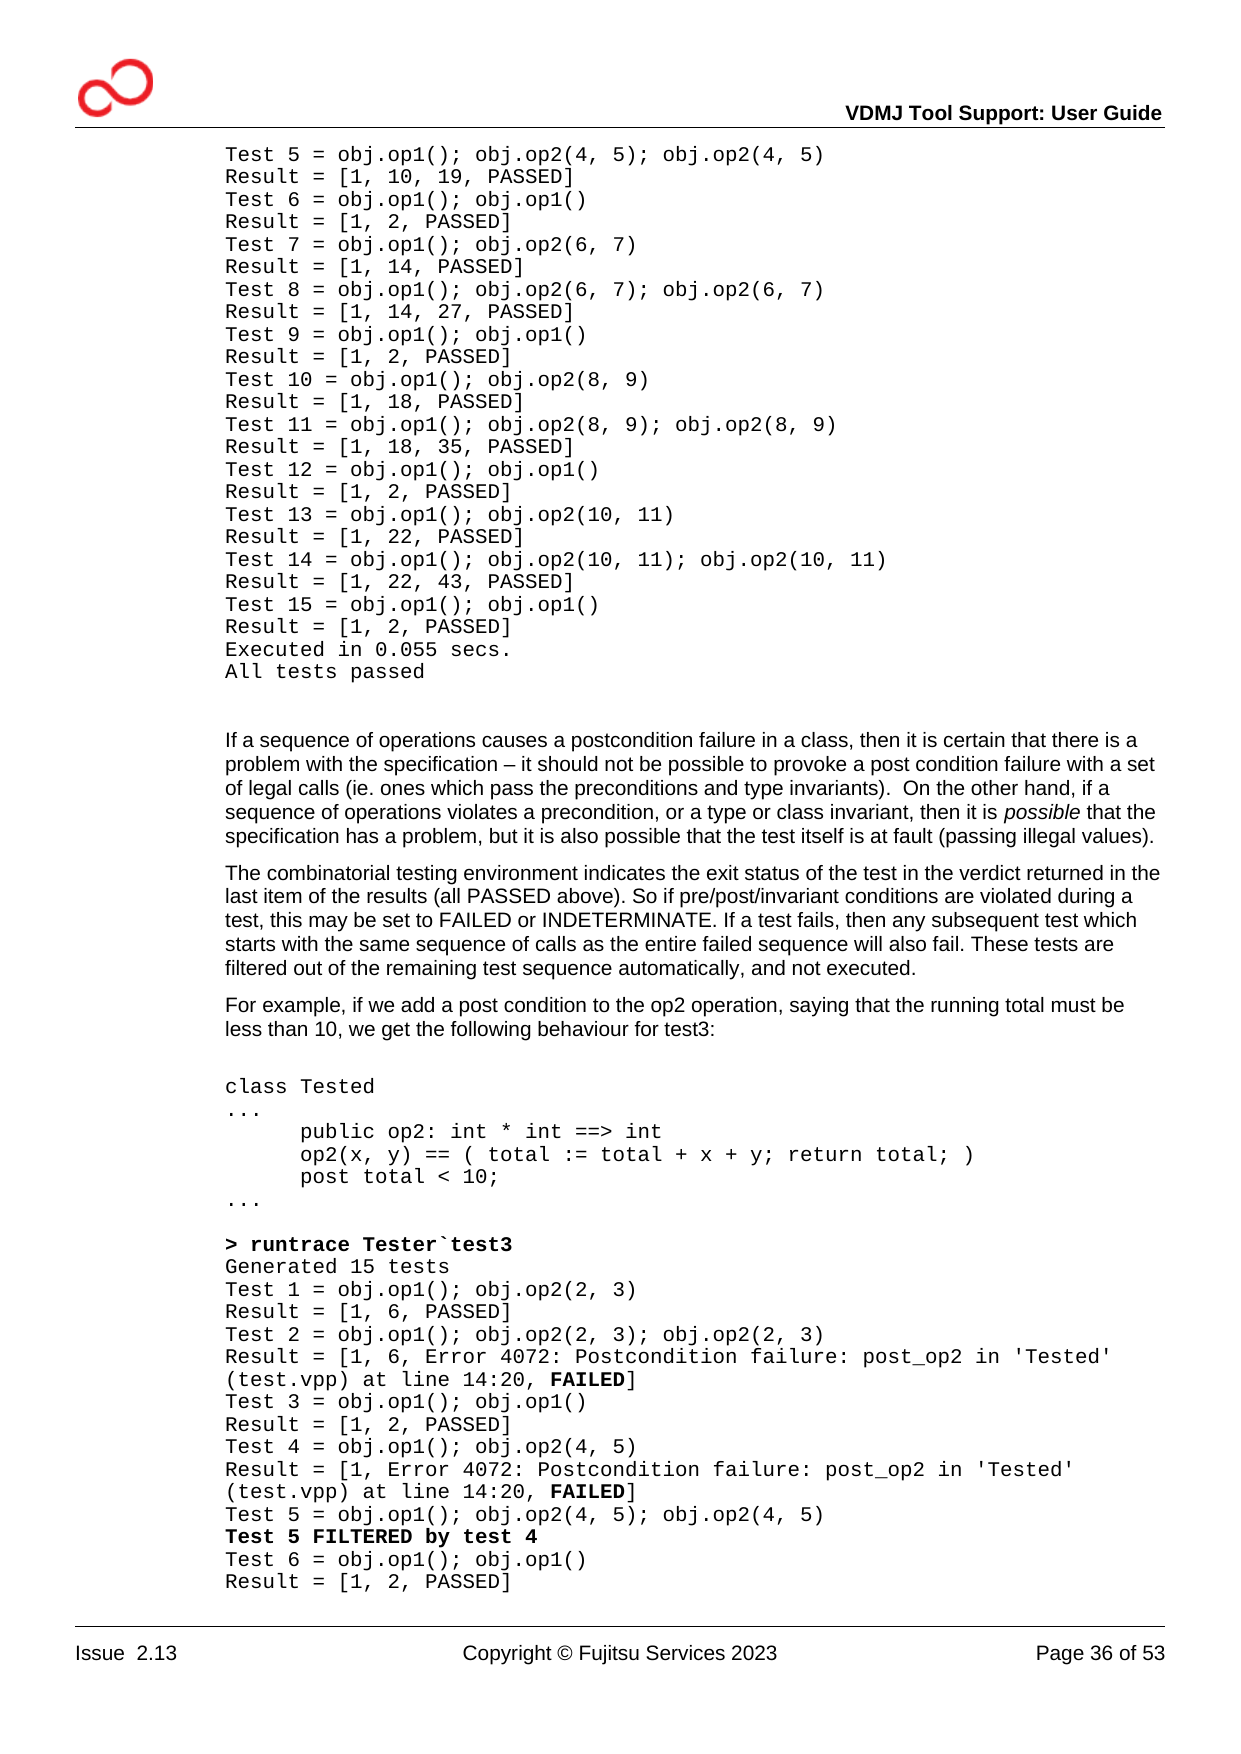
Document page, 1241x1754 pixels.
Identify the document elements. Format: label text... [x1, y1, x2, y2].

text All tests passed [225, 661, 1165, 683]
text op2(x, y) == ( total := total + x + y; return total; ) [225, 1143, 1165, 1166]
text Result = [1, 10, 19, PASSED] [225, 166, 1165, 188]
text Test 9 = obj.op1(); obj.op1() [225, 323, 1165, 346]
text Test 12 = obj.op1(); obj.op1() [225, 458, 1165, 481]
text Test 6 = obj.op1(); obj.op1() [225, 188, 1165, 211]
text ... [225, 1188, 1165, 1211]
text class Tested [225, 1076, 1165, 1098]
text Test 5 = obj.op1(); obj.op2(4, 5); obj.op2(4, 5) [225, 143, 1165, 166]
text Result = [1, 22, 43, PASSED] [225, 571, 1165, 593]
text If a sequence of operations causes a postcondition failure in a class, then it is certain that there is a problem with the specification – it should not be possible to provoke a post condition failure with a set of legal calls (ie. ones which pass the preconditions and type invariants). On the other hand, if a sequence of operations violates a precondition, or a type or class invariant, then it is possible that the specification has a problem, but it is also possible that the test itself is at fault (passing illegal values). [225, 728, 1165, 848]
picture [78, 52, 153, 127]
text Result = [1, 18, 35, PASSED] [225, 436, 1165, 458]
text Test 4 = obj.op1(); obj.op2(4, 5) [225, 1436, 1165, 1458]
text > runtrace Tester`test3 [225, 1233, 1165, 1256]
text Test 8 = obj.op1(); obj.op2(6, 7); obj.op2(6, 7) [225, 278, 1165, 301]
text Test 3 = obj.op1(); obj.op1() [225, 1391, 1165, 1413]
text Test 15 = obj.op1(); obj.op1() [225, 593, 1165, 616]
text Test 14 = obj.op1(); obj.op2(10, 11); obj.op2(10, 11) [225, 548, 1165, 571]
text public op2: int * int ==> int [225, 1121, 1165, 1143]
text Result = [1, Error 4072: Postcondition failure: post_op2 in 'Tested' (test.vpp) at line 14:20, FAILED] [225, 1458, 1165, 1503]
text post total < 10; [225, 1166, 1165, 1188]
text Test 5 = obj.op1(); obj.op2(4, 5); obj.op2(4, 5) [225, 1503, 1165, 1526]
text Result = [1, 14, 27, PASSED] [225, 301, 1165, 323]
text ... [225, 1098, 1165, 1121]
text Result = [1, 14, PASSED] [225, 256, 1165, 278]
text Result = [1, 2, PASSED] [225, 211, 1165, 233]
text Result = [1, 22, PASSED] [225, 526, 1165, 548]
text Test 7 = obj.op1(); obj.op2(6, 7) [225, 233, 1165, 256]
text Test 10 = obj.op1(); obj.op2(8, 9) [225, 368, 1165, 391]
text The combinatorial testing environment indicates the exit status of the test in the verdict returned in the last item of the results (all PASSED above). So if pre/post/invariant conditions are violated during a test, this may be set to FAILED or INDETERMINATE. If a test fails, then any subsequent test which starts with the same sequence of calls as the entire failed sequence will also fail. These tests are filtered out of the remaining test sequence automatically, and not executed. [225, 861, 1165, 981]
text Test 13 = obj.op1(); obj.op2(10, 11) [225, 503, 1165, 526]
text For example, if we add a post condition to the op2 operation, saying that the running total must be less than 10, we get the following behaviour for test3: [225, 993, 1165, 1041]
text Result = [1, 2, PASSED] [225, 346, 1165, 368]
text Generated 15 tests [225, 1256, 1165, 1278]
text Result = [1, 2, PASSED] [225, 616, 1165, 638]
text Result = [1, 6, PASSED] [225, 1301, 1165, 1323]
text Test 6 = obj.op1(); obj.op1() [225, 1548, 1165, 1571]
text Result = [1, 2, PASSED] [225, 1413, 1165, 1436]
text Result = [1, 2, PASSED] [225, 1571, 1165, 1593]
text Test 2 = obj.op1(); obj.op2(2, 3); obj.op2(2, 3) [225, 1323, 1165, 1346]
text Test 5 FILTERED by test 4 [225, 1526, 1165, 1548]
text Test 1 = obj.op1(); obj.op2(2, 3) [225, 1278, 1165, 1301]
text Result = [1, 2, PASSED] [225, 481, 1165, 503]
text Result = [1, 6, Error 4072: Postcondition failure: post_op2 in 'Tested' (test.vpp) at line 14:20, FAILED] [225, 1346, 1165, 1391]
text Executed in 0.055 secs. [225, 638, 1165, 661]
text Test 11 = obj.op1(); obj.op2(8, 9); obj.op2(8, 9) [225, 413, 1165, 436]
text Result = [1, 18, PASSED] [225, 391, 1165, 413]
